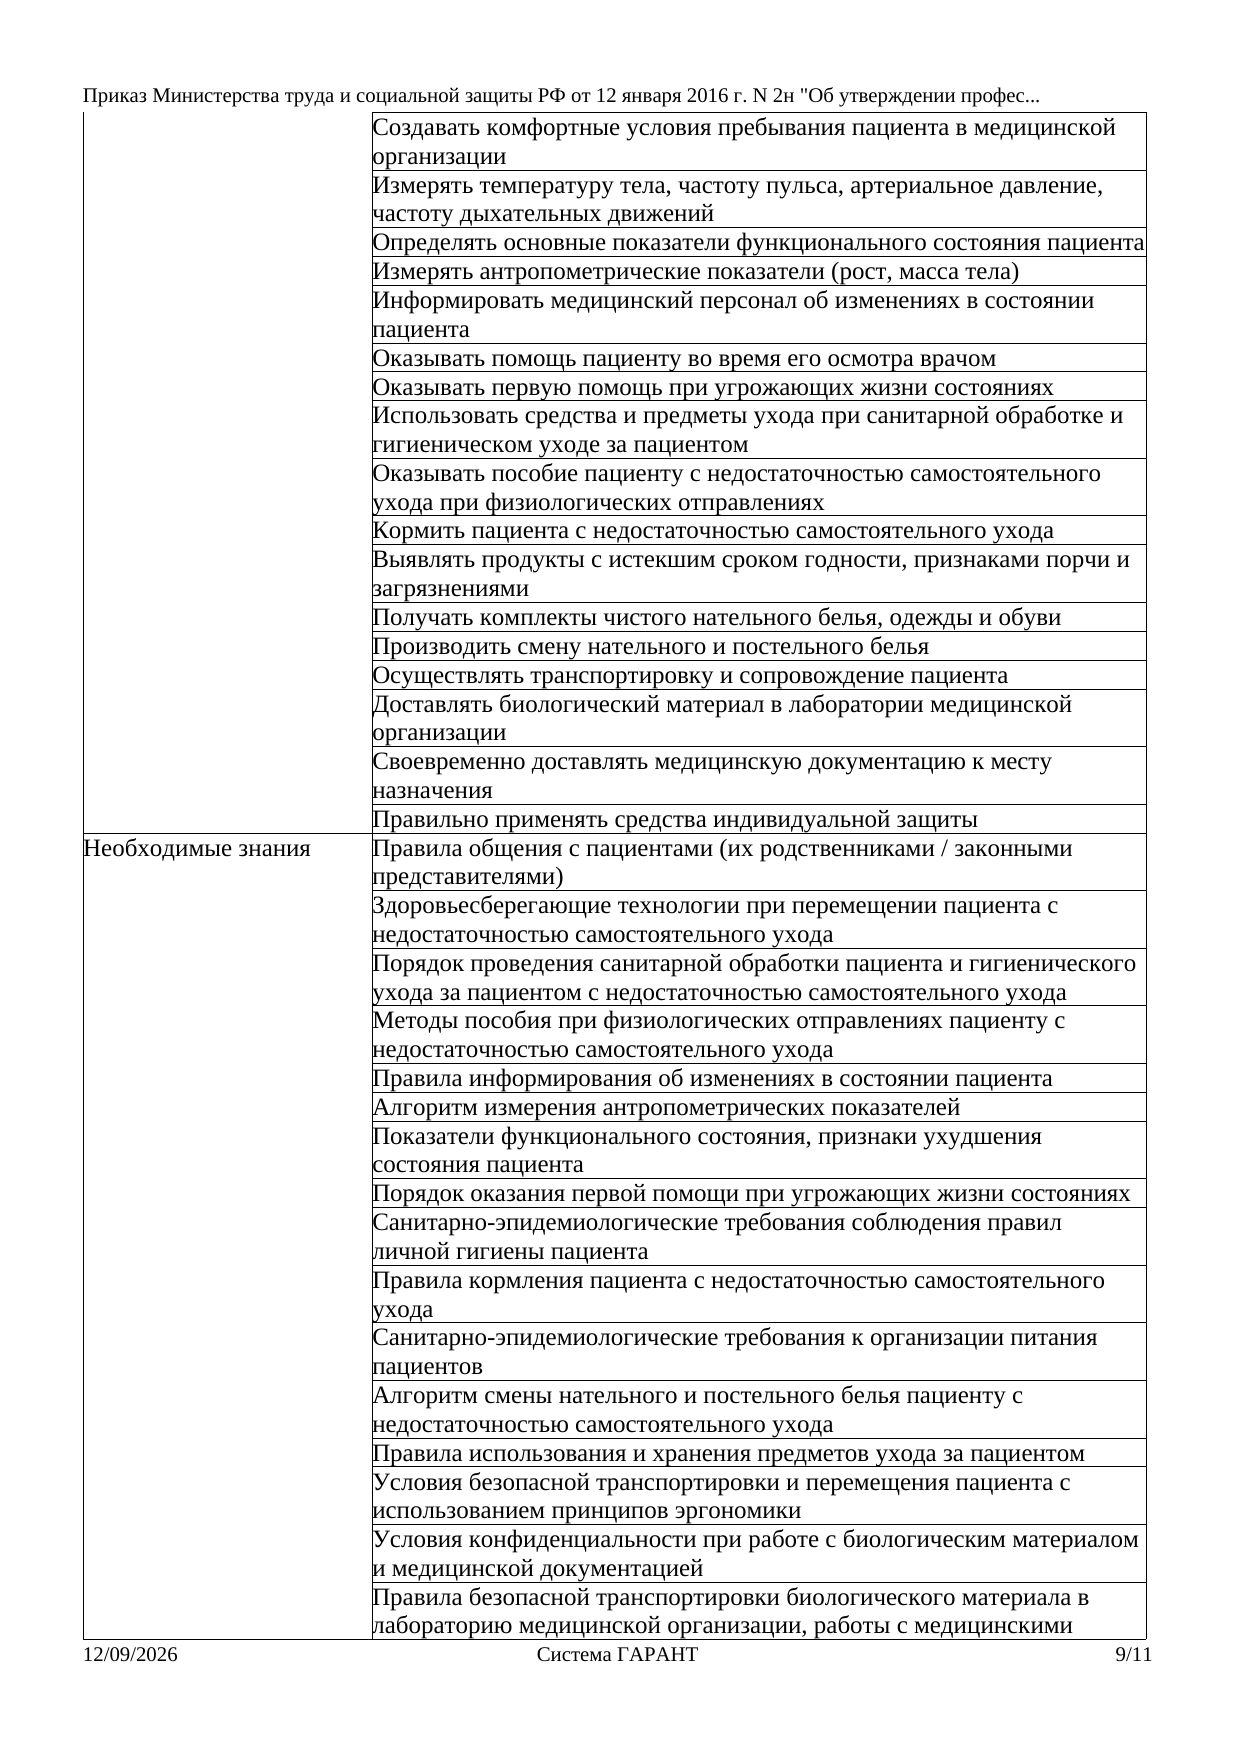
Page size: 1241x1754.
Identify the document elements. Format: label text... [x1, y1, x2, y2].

table_cell Методы пособия при физиологических отправлениях пациенту с недостаточностью самостоятельного ухода [373, 1006, 1146, 1063]
table_cell Производить смену нательного и постельного белья [373, 632, 1146, 660]
table_cell Правила кормления пациента с недостаточностью самостоятельного ухода [373, 1266, 1146, 1322]
table_cell Измерять антропометрические показатели (рост, масса тела) [373, 257, 1146, 285]
table_cell Порядок проведения санитарной обработки пациента и гигиенического ухода за пациентом с недостаточностью самостоятельного ухода [373, 949, 1146, 1005]
table_cell Осуществлять транспортировку и сопровождение пациента [373, 661, 1146, 689]
table_cell Порядок оказания первой помощи при угрожающих жизни состояниях [373, 1179, 1146, 1207]
table_cell Правила информирования об изменениях в состоянии пациента [373, 1064, 1146, 1092]
table_cell Получать комплекты чистого нательного белья, одежды и обуви [373, 603, 1146, 631]
table_cell Правила общения с пациентами (их родственниками / законными представителями) [373, 834, 1146, 890]
table_cell Условия конфиденциальности при работе с биологическим материалом и медицинской документацией [373, 1525, 1146, 1582]
table_cell Алгоритм измерения антропометрических показателей [373, 1093, 1146, 1121]
table_cell Необходимые знания [84, 834, 372, 1639]
table_cell Кормить пациента с недостаточностью самостоятельного ухода [373, 516, 1146, 544]
table_cell Условия безопасной транспортировки и перемещения пациента с использованием принципов эргономики [373, 1467, 1146, 1524]
table_cell Выявлять продукты с истекшим сроком годности, признаками порчи и загрязнениями [373, 545, 1146, 602]
table_cell Оказывать пособие пациенту с недостаточностью самостоятельного ухода при физиологических отправлениях [373, 459, 1146, 515]
table_cell Правила использования и хранения предметов ухода за пациентом [373, 1439, 1146, 1466]
table_cell Доставлять биологический материал в лаборатории медицинской организации [373, 690, 1146, 746]
table_cell Правила безопасной транспортировки биологического материала в лабораторию медицинской организации, работы с медицинскими [373, 1583, 1146, 1639]
table_cell Санитарно-эпидемиологические требования к организации питания пациентов [373, 1323, 1146, 1380]
table_cell Правильно применять средства индивидуальной защиты [373, 805, 1146, 833]
table_cell Своевременно доставлять медицинскую документацию к месту назначения [373, 747, 1146, 804]
table_cell Здоровьесберегающие технологии при перемещении пациента с недостаточностью самостоятельного ухода [373, 891, 1146, 948]
table_cell Показатели функционального состояния, признаки ухудшения состояния пациента [373, 1122, 1146, 1178]
table_cell Санитарно-эпидемиологические требования соблюдения правил личной гигиены пациента [373, 1208, 1146, 1265]
table_cell Создавать комфортные условия пребывания пациента в медицинской организации [373, 113, 1146, 170]
table_cell Определять основные показатели функционального состояния пациента [373, 228, 1146, 256]
table_cell Информировать медицинский персонал об изменениях в состоянии пациента [373, 286, 1146, 343]
table_cell Оказывать помощь пациенту во время его осмотра врачом [373, 344, 1146, 371]
table_cell Алгоритм смены нательного и постельного белья пациенту с недостаточностью самостоятельного ухода [373, 1381, 1146, 1438]
table_cell Использовать средства и предметы ухода при санитарной обработке и гигиеническом уходе за пациентом [373, 401, 1146, 458]
table_cell Измерять температуру тела, частоту пульса, артериальное давление, частоту дыхательных движений [373, 171, 1146, 227]
table_cell Оказывать первую помощь при угрожающих жизни состояниях [373, 372, 1146, 400]
table_cell [84, 112, 372, 833]
